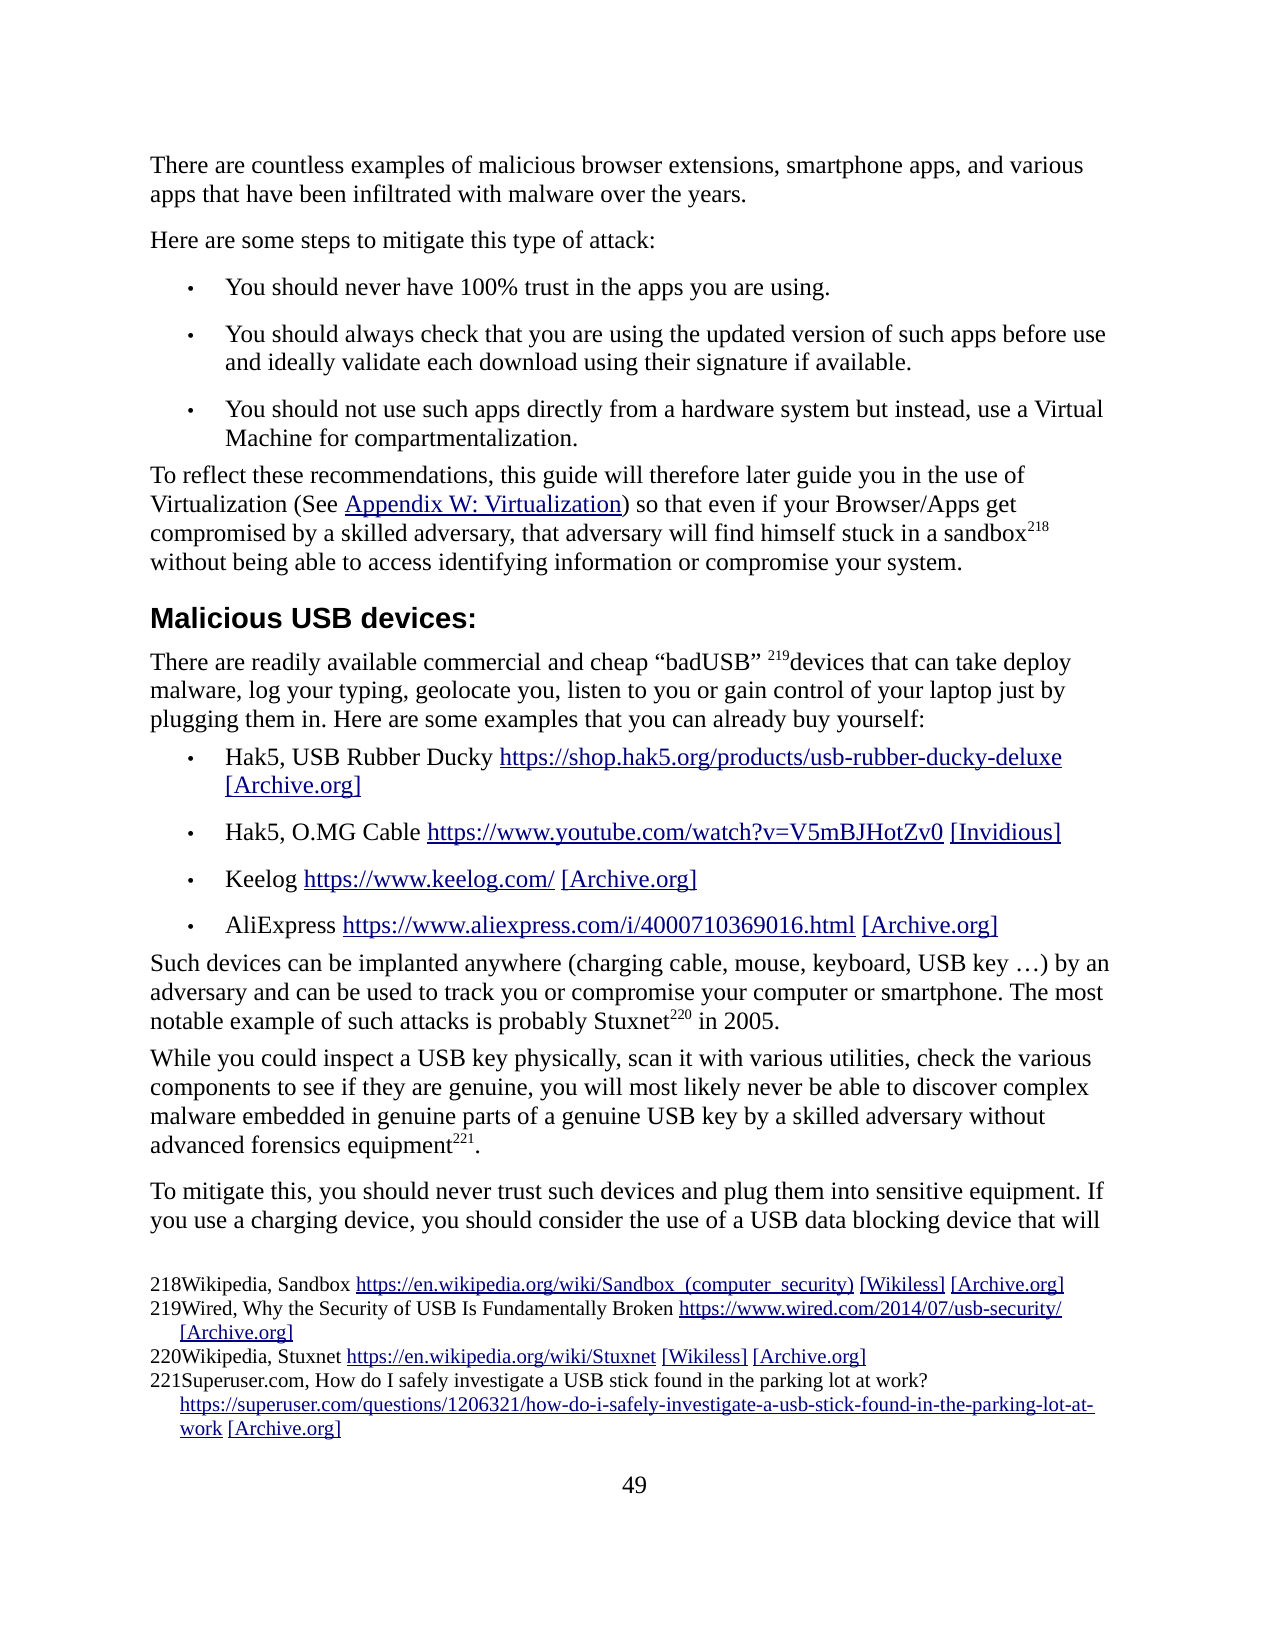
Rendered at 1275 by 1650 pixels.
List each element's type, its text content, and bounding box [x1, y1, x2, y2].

text Such devices can be implanted anywhere (charging cable, mouse, keyboard, USB key …) by an adversary and can be used to track you or compromise your computer or smartphone. The most notable example of such attacks is probably Stuxnet in 2005. [150, 948, 1125, 1034]
list Hak5, O.MG Cable https://www.youtube.com/watch?v=V5mBJHotZv0 [Invidious] [187, 817, 1125, 846]
list Hak5, USB Rubber Ducky https://shop.hak5.org/products/usb-rubber-ducky-deluxe [Archive.org] [187, 742, 1125, 799]
text Superuser.com, How do I safely investigate a USB stick found in the parking lot at work? https://superuser.com/questions/1206321/how-do-i-safely-investigate-a-usb-stick-found-in-the-parking-lot-at-work [Archive.org] [150, 1368, 1125, 1440]
list Keelog https://www.keelog.com/ [Archive.org] [187, 864, 1125, 893]
text Wired, Why the Security of USB Is Fundamentally Broken https://www.wired.com/2014/07/usb-security/ [Archive.org] [150, 1296, 1125, 1344]
list AliExpress https://www.aliexpress.com/i/4000710369016.html [Archive.org] [187, 911, 1125, 939]
list You should not use such apps directly from a hardware system but instead, use a Virtual Machine for compartmentalization. [187, 394, 1125, 452]
text Wikipedia, Stuxnet https://en.wikipedia.org/wiki/Stuxnet [Wikiless] [Archive.org] [150, 1344, 1125, 1368]
list You should always check that you are using the updated version of such apps before use and ideally validate each download using their signature if available. [187, 319, 1125, 376]
text To reflect these recommendations, this guide will therefore later guide you in the use of Virtualization (See Appendix W: Virtualization) so that even if your Browser/Apps get compromised by a skilled adversary, that adversary will find himself stuck in a sandbox without being able to access identifying information or compromise your system. [150, 461, 1125, 576]
text There are countless examples of malicious browser extensions, smartphone apps, and various apps that have been infiltrated with malware over the years. [150, 150, 1125, 207]
list You should never have 100% trust in the apps you are using. [187, 272, 1125, 301]
text There are readily available commercial and cheap “badUSB” devices that can take deploy malware, log your typing, geolocate you, listen to you or gain control of your laptop just by plugging them in. Here are some examples that you can already buy yourself: [150, 647, 1125, 733]
text To mitigate this, you should never trust such devices and plug them into sensitive equipment. If you use a charging device, you should consider the use of a USB data blocking device that will [150, 1176, 1125, 1234]
text Wikipedia, Sandbox https://en.wikipedia.org/wiki/Sandbox_(computer_security) [Wikiless] [Archive.org] [150, 1272, 1125, 1296]
text Here are some steps to mitigate this type of attack: [150, 225, 1125, 254]
subtitle Malicious USB devices: [150, 601, 1125, 634]
text While you could inspect a USB key physically, scan it with various utilities, check the various components to see if they are genuine, you will most likely never be able to discover complex malware embedded in genuine parts of a genuine USB key by a skilled adversary without advanced forensics equipment. [150, 1043, 1125, 1158]
